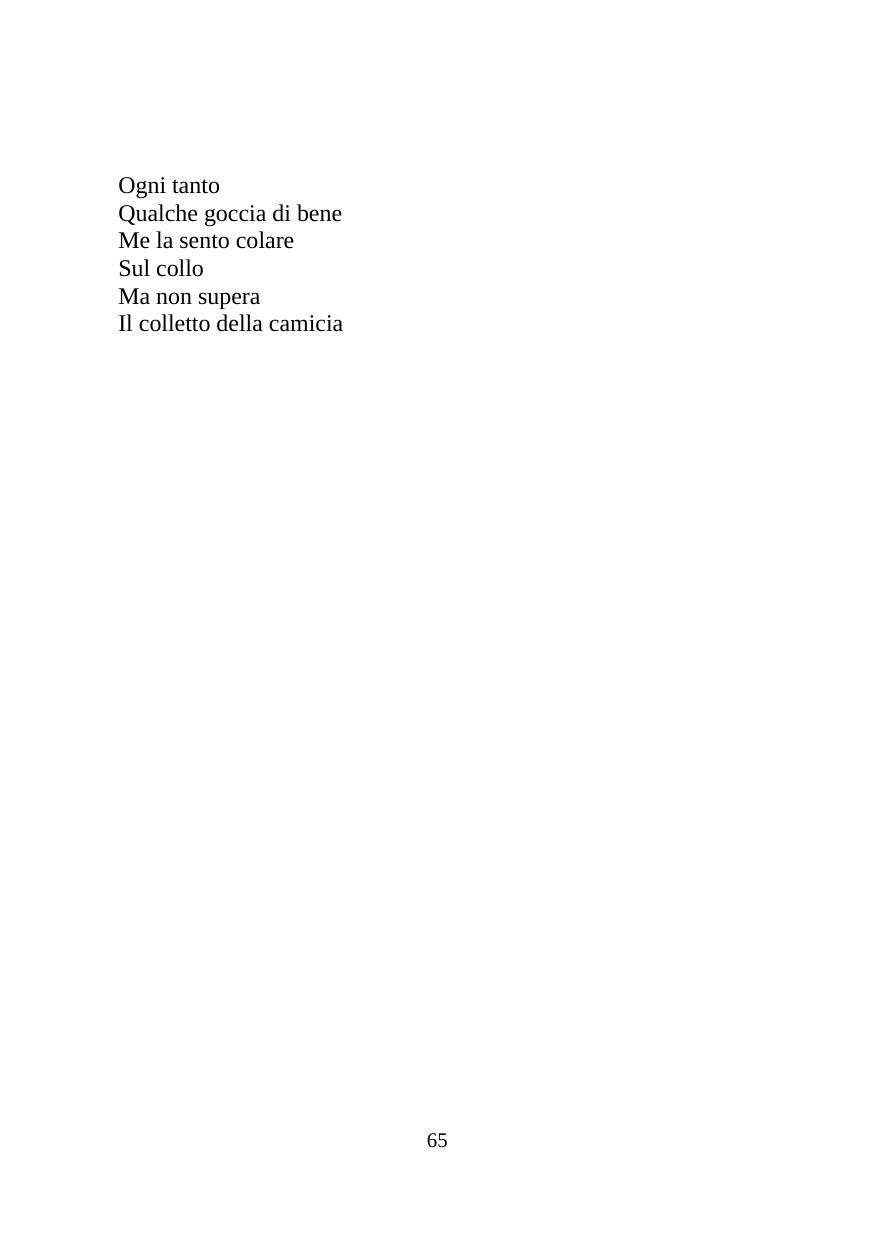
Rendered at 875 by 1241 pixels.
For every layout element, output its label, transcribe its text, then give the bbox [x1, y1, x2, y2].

text Me la sento colare [88, 227, 786, 254]
text Ogni tanto [88, 171, 786, 199]
text Qualche goccia di bene [88, 199, 786, 227]
text Ma non supera [88, 282, 786, 309]
text Sul collo [88, 254, 786, 282]
text Il colletto della camicia [88, 309, 786, 337]
